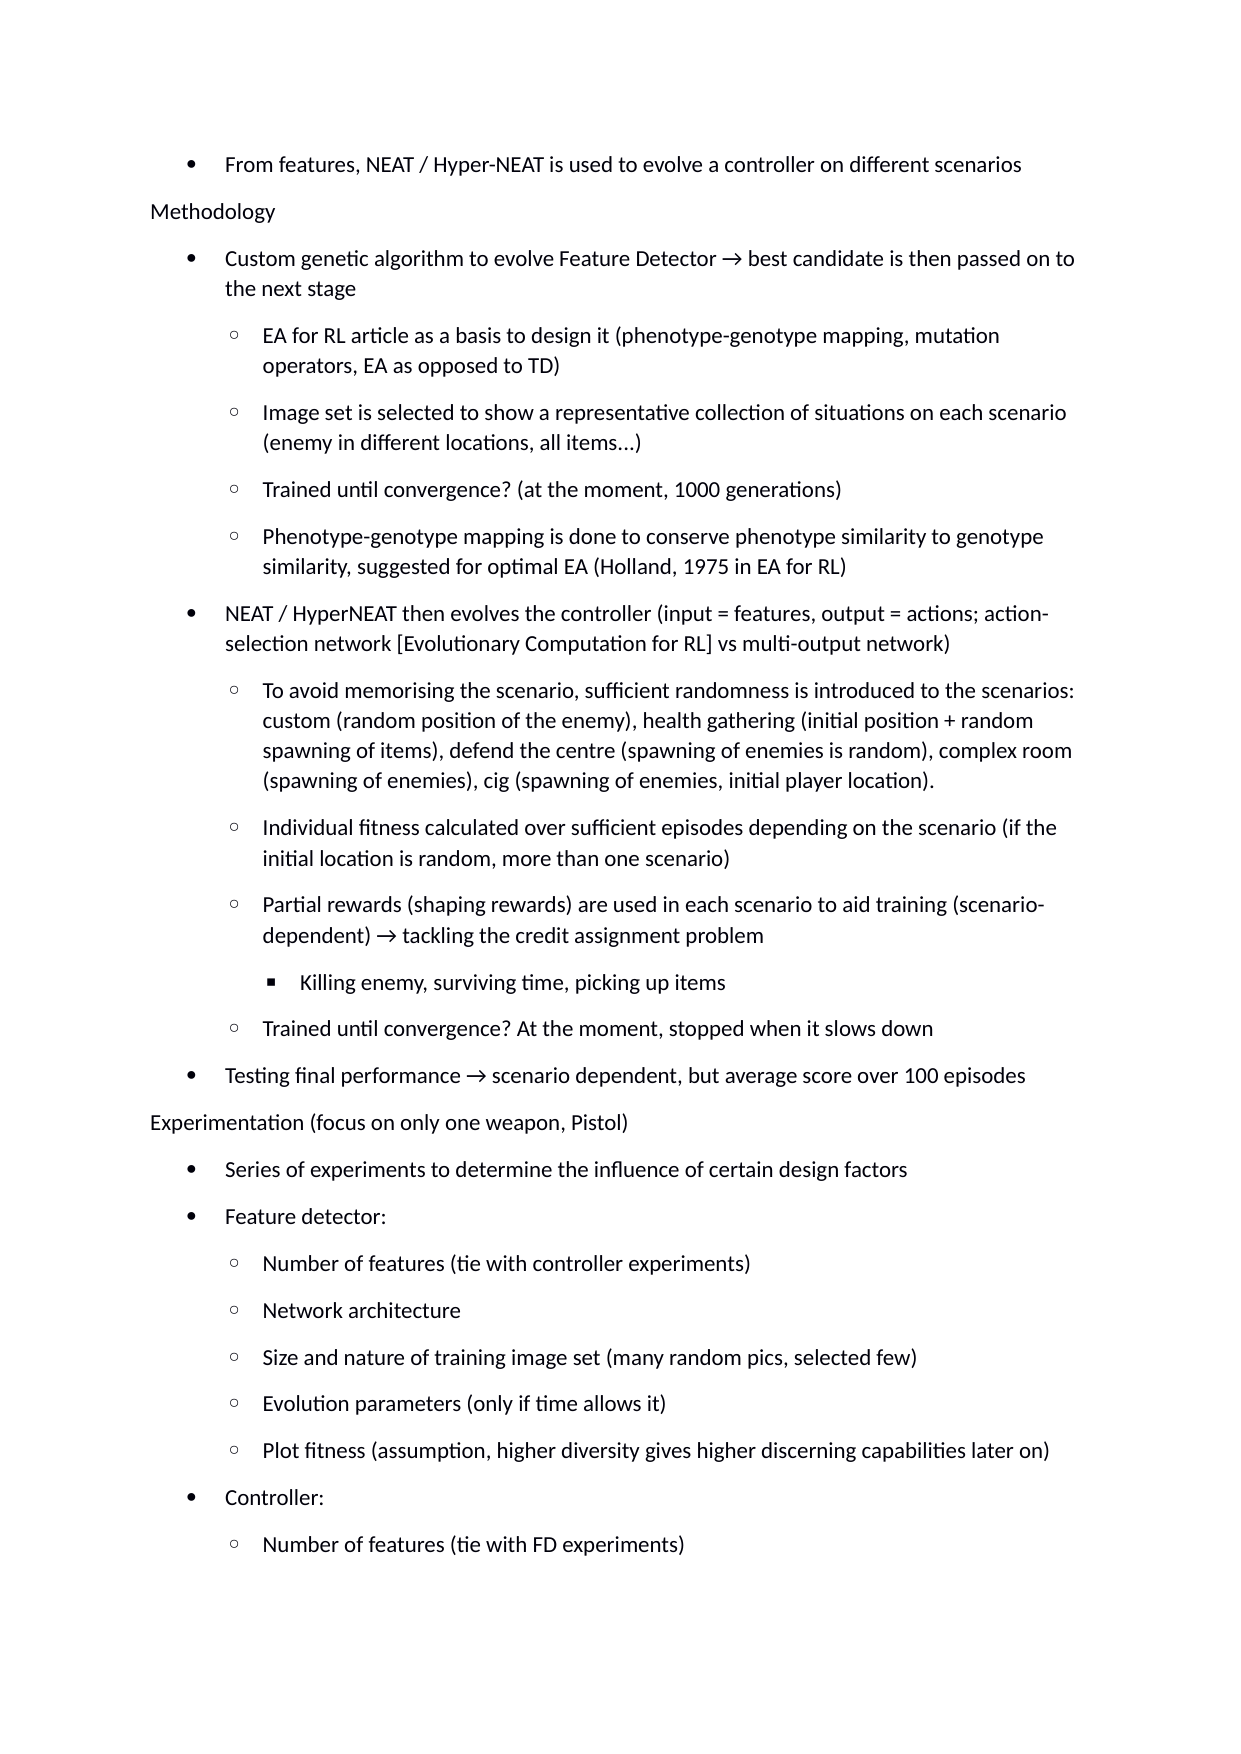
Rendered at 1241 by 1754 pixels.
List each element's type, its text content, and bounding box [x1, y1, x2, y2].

list Feature detector: [187, 1202, 1090, 1230]
list Trained until convergence? At the moment, stopped when it slows down [225, 1014, 1090, 1043]
list EA for RL article as a basis to design it (phenotype-genotype mapping, mutation operators, EA as opposed to TD) [225, 321, 1090, 379]
list Number of features (tie with FD experiments) [225, 1530, 1090, 1558]
list Killing enemy, surviving time, picking up items [262, 968, 1090, 996]
list Series of experiments to determine the influence of certain design factors [187, 1155, 1090, 1183]
list Custom genetic algorithm to evolve Feature Detector → best candidate is then passed on to the next stage [187, 244, 1090, 302]
list Phenotype-genotype mapping is done to conserve phenotype similarity to genotype similarity, suggested for optimal EA (Holland, 1975 in EA for RL) [225, 522, 1090, 580]
list Trained until convergence? (at the moment, 1000 generations) [225, 475, 1090, 503]
list To avoid memorising the scenario, sufficient randomness is introduced to the scenarios: custom (random position of the enemy), health gathering (initial position + random spawning of items), defend the centre (spawning of enemies is random), complex room (spawning of enemies), cig (spawning of enemies, initial player location). [225, 676, 1090, 795]
text Methodology [150, 197, 1090, 225]
list Testing final performance → scenario dependent, but average score over 100 episodes [187, 1061, 1090, 1089]
list From features, NEAT / Hyper-NEAT is used to evolve a controller on different scenarios [187, 150, 1090, 178]
list Number of features (tie with controller experiments) [225, 1249, 1090, 1277]
list Image set is selected to show a representative collection of situations on each scenario (enemy in different locations, all items...) [225, 398, 1090, 456]
list Plot fitness (assumption, higher diversity gives higher discerning capabilities later on) [225, 1436, 1090, 1464]
list Partial rewards (shaping rewards) are used in each scenario to aid training (scenario-dependent) → tackling the credit assignment problem [225, 891, 1090, 949]
list Evolution parameters (only if time allows it) [225, 1389, 1090, 1418]
text Experimentation (focus on only one weapon, Pistol) [150, 1108, 1090, 1136]
list Controller: [187, 1483, 1090, 1511]
list Individual fitness calculated over sufficient episodes depending on the scenario (if the initial location is random, more than one scenario) [225, 813, 1090, 872]
list NEAT / HyperNEAT then evolves the controller (input = features, output = actions; action-selection network [Evolutionary Computation for RL] vs multi-output network) [187, 599, 1090, 657]
list Size and nature of training image set (many random pics, selected few) [225, 1343, 1090, 1371]
list Network architecture [225, 1296, 1090, 1324]
